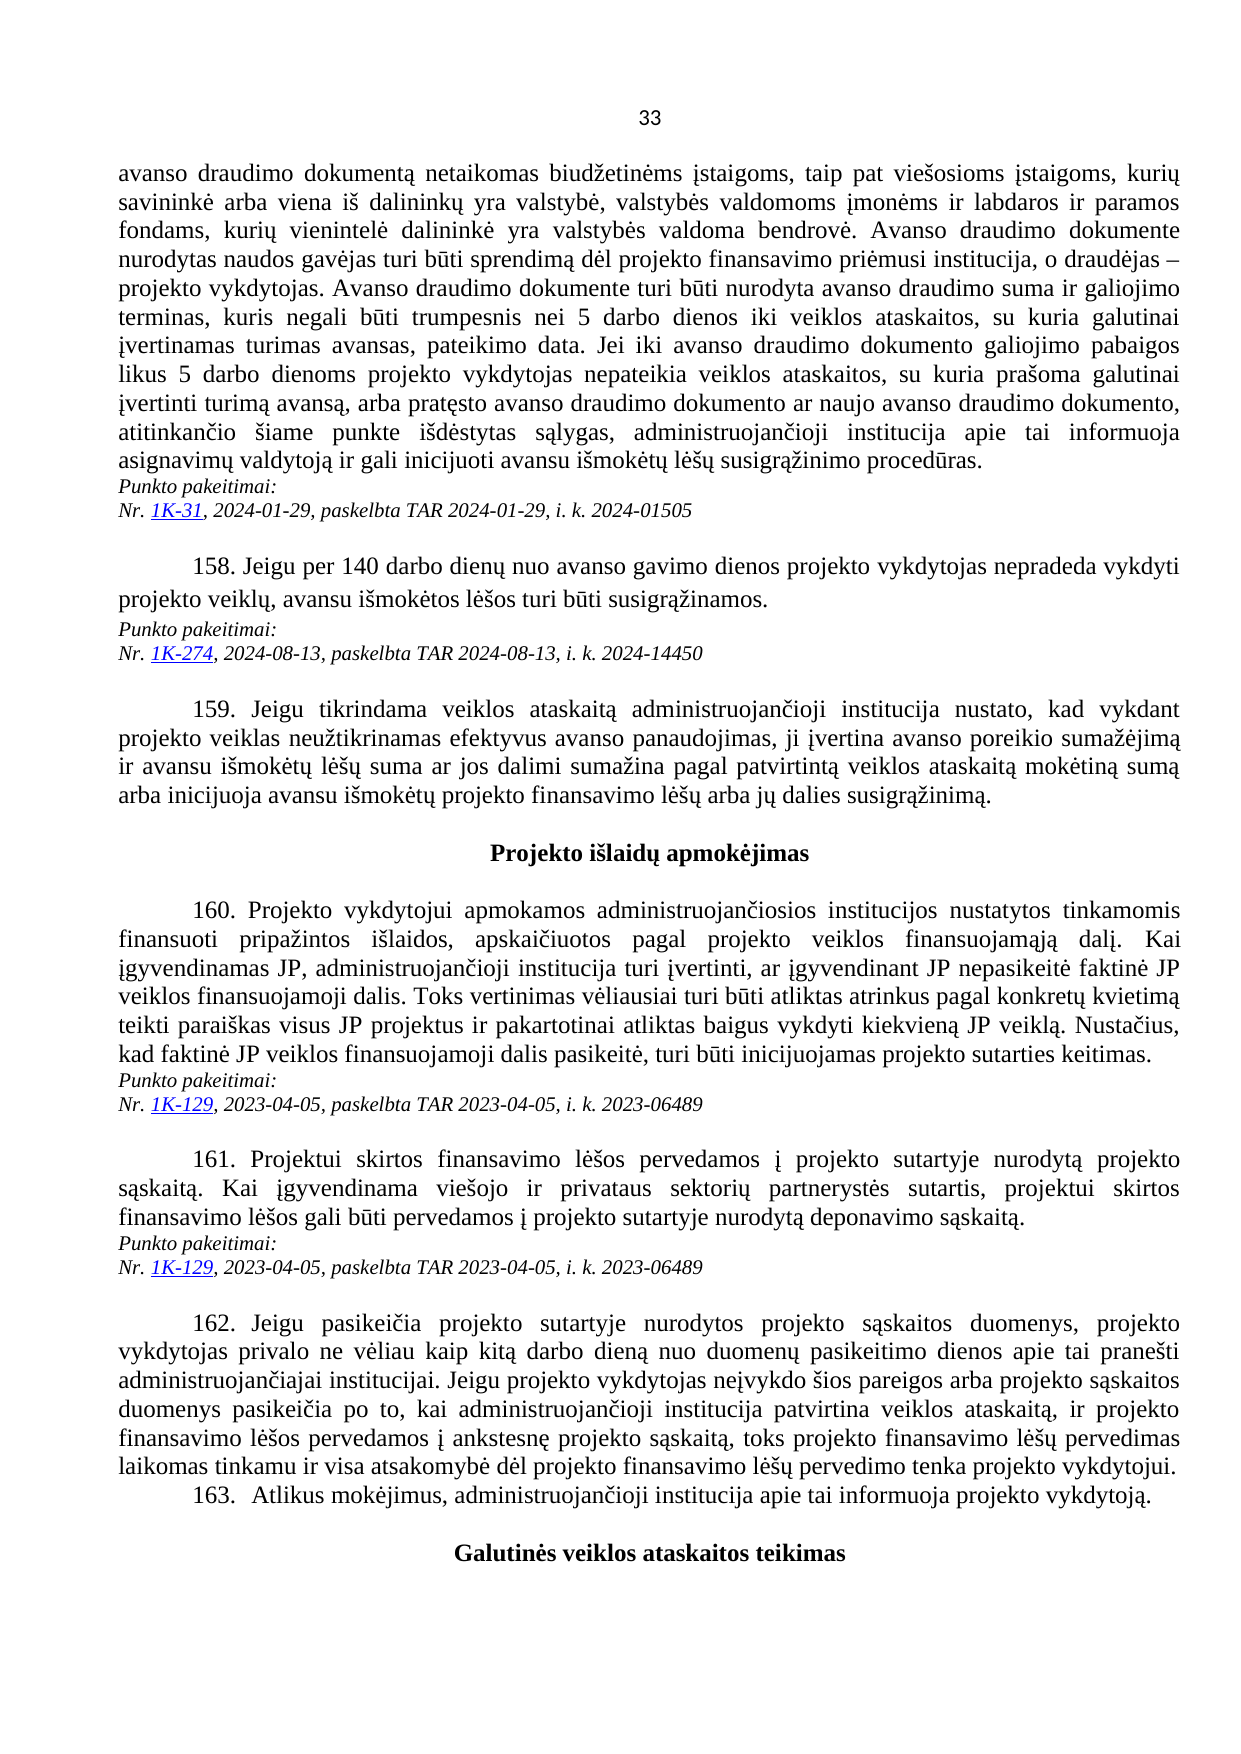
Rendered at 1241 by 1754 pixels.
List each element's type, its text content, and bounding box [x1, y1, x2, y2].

text 163. Atlikus mokėjimus, administruojančioji institucija apie tai informuoja projekto vykdytoją. [118, 1480, 1181, 1509]
text Punkto pakeitimai: [118, 1231, 1181, 1255]
subtitle Projekto išlaidų apmokėjimas [118, 838, 1181, 866]
text Punkto pakeitimai: [118, 1068, 1181, 1092]
text 160. Projekto vykdytojui apmokamos administruojančiosios institucijos nustatytos tinkamomis finansuoti pripažintos išlaidos, apskaičiuotos pagal projekto veiklos finansuojamąją dalį. Kai įgyvendinamas JP, administruojančioji institucija turi įvertinti, ar įgyvendinant JP nepasikeitė faktinė JP veiklos finansuojamoji dalis. Toks vertinimas vėliausiai turi būti atliktas atrinkus pagal konkretų kvietimą teikti paraiškas visus JP projektus ir pakartotinai atliktas baigus vykdyti kiekvieną JP veiklą. Nustačius, kad faktinė JP veiklos finansuojamoji dalis pasikeitė, turi būti inicijuojamas projekto sutarties keitimas. [118, 895, 1181, 1068]
text 162. Jeigu pasikeičia projekto sutartyje nurodytos projekto sąskaitos duomenys, projekto vykdytojas privalo ne vėliau kaip kitą darbo dieną nuo duomenų pasikeitimo dienos apie tai pranešti administruojančiajai institucijai. Jeigu projekto vykdytojas neįvykdo šios pareigos arba projekto sąskaitos duomenys pasikeičia po to, kai administruojančioji institucija patvirtina veiklos ataskaitą, ir projekto finansavimo lėšos pervedamos į ankstesnę projekto sąskaitą, toks projekto finansavimo lėšų pervedimas laikomas tinkamu ir visa atsakomybė dėl projekto finansavimo lėšų pervedimo tenka projekto vykdytojui. [118, 1308, 1181, 1480]
text Punkto pakeitimai: [118, 617, 1181, 641]
text 161. Projektui skirtos finansavimo lėšos pervedamos į projekto sutartyje nurodytą projekto sąskaitą. Kai įgyvendinama viešojo ir privataus sektorių partnerystės sutartis, projektui skirtos finansavimo lėšos gali būti pervedamos į projekto sutartyje nurodytą deponavimo sąskaitą. [118, 1144, 1181, 1231]
text avanso draudimo dokumentą netaikomas biudžetinėms įstaigoms, taip pat viešosioms įstaigoms, kurių savininkė arba viena iš dalininkų yra valstybė, valstybės valdomoms įmonėms ir labdaros ir paramos fondams, kurių vienintelė dalininkė yra valstybės valdoma bendrovė. Avanso draudimo dokumente nurodytas naudos gavėjas turi būti sprendimą dėl projekto finansavimo priėmusi institucija, o draudėjas – projekto vykdytojas. Avanso draudimo dokumente turi būti nurodyta avanso draudimo suma ir galiojimo terminas, kuris negali būti trumpesnis nei 5 darbo dienos iki veiklos ataskaitos, su kuria galutinai įvertinamas turimas avansas, pateikimo data. Jei iki avanso draudimo dokumento galiojimo pabaigos likus 5 darbo dienoms projekto vykdytojas nepateikia veiklos ataskaitos, su kuria prašoma galutinai įvertinti turimą avansą, arba pratęsto avanso draudimo dokumento ar naujo avanso draudimo dokumento, atitinkančio šiame punkte išdėstytas sąlygas, administruojančioji institucija apie tai informuoja asignavimų valdytoją ir gali inicijuoti avansu išmokėtų lėšų susigrąžinimo procedūras. [118, 158, 1181, 474]
text Punkto pakeitimai: [118, 474, 1181, 498]
text Nr. 1K-31, 2024-01-29, paskelbta TAR 2024-01-29, i. k. 2024-01505 [118, 498, 1181, 522]
text Nr. 1K-129, 2023-04-05, paskelbta TAR 2023-04-05, i. k. 2023-06489 [118, 1092, 1181, 1116]
text 158. Jeigu per 140 darbo dienų nuo avanso gavimo dienos projekto vykdytojas nepradeda vykdyti projekto veiklų, avansu išmokėtos lėšos turi būti susigrąžinamos. [118, 551, 1181, 613]
subtitle Galutinės veiklos ataskaitos teikimas [118, 1538, 1181, 1566]
text Nr. 1K-274, 2024-08-13, paskelbta TAR 2024-08-13, i. k. 2024-14450 [118, 641, 1181, 665]
text 159. Jeigu tikrindama veiklos ataskaitą administruojančioji institucija nustato, kad vykdant projekto veiklas neužtikrinamas efektyvus avanso panaudojimas, ji įvertina avanso poreikio sumažėjimą ir avansu išmokėtų lėšų suma ar jos dalimi sumažina pagal patvirtintą veiklos ataskaitą mokėtiną sumą arba inicijuoja avansu išmokėtų projekto finansavimo lėšų arba jų dalies susigrąžinimą. [118, 694, 1181, 809]
text Nr. 1K-129, 2023-04-05, paskelbta TAR 2023-04-05, i. k. 2023-06489 [118, 1255, 1181, 1279]
